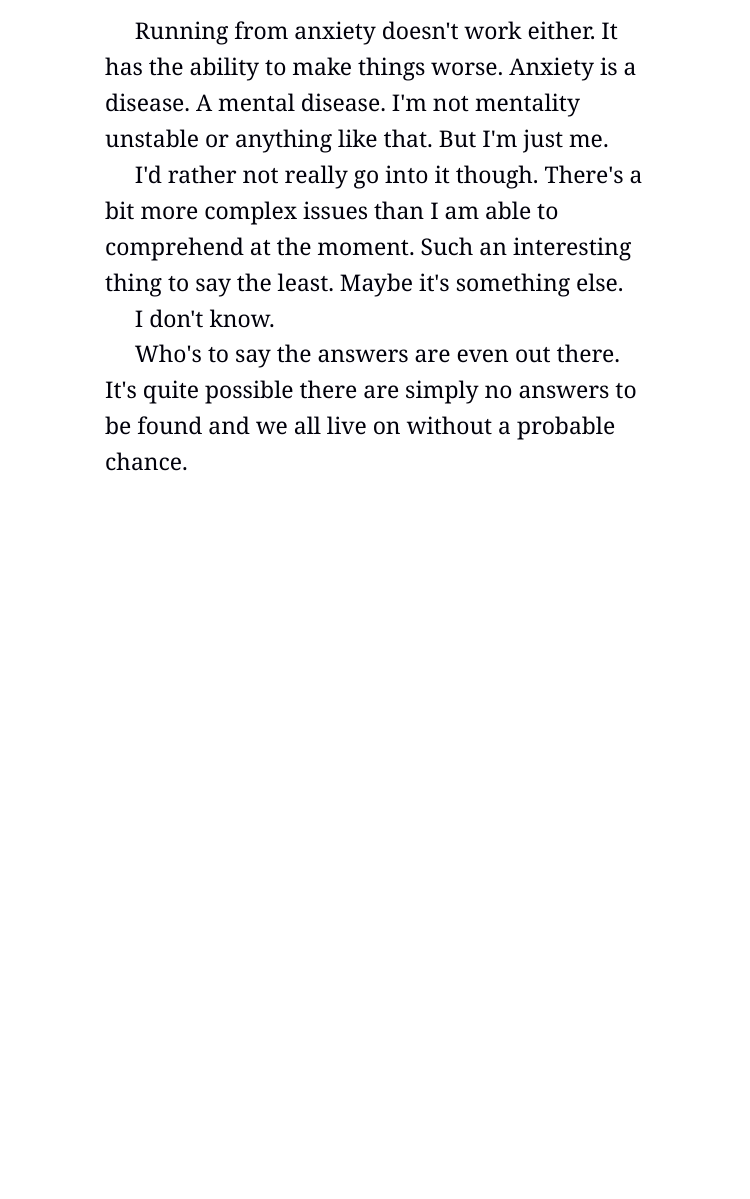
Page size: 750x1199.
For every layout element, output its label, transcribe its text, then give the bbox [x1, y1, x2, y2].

text I'd rather not really go into it though. There's a bit more complex issues than I am able to comprehend at the moment. Such an interesting thing to say the least. Maybe it's something else. [105, 159, 645, 298]
text I don't know. [105, 302, 645, 334]
text Who's to say the answers are even out there. It's quite possible there are simply no answers to be found and we all live on without a probable chance. [105, 338, 645, 477]
text Running from anxiety doesn't work either. It has the ability to make things worse. Anxiety is a disease. A mental disease. I'm not mentality unstable or anything like that. But I'm just me. [105, 15, 645, 154]
